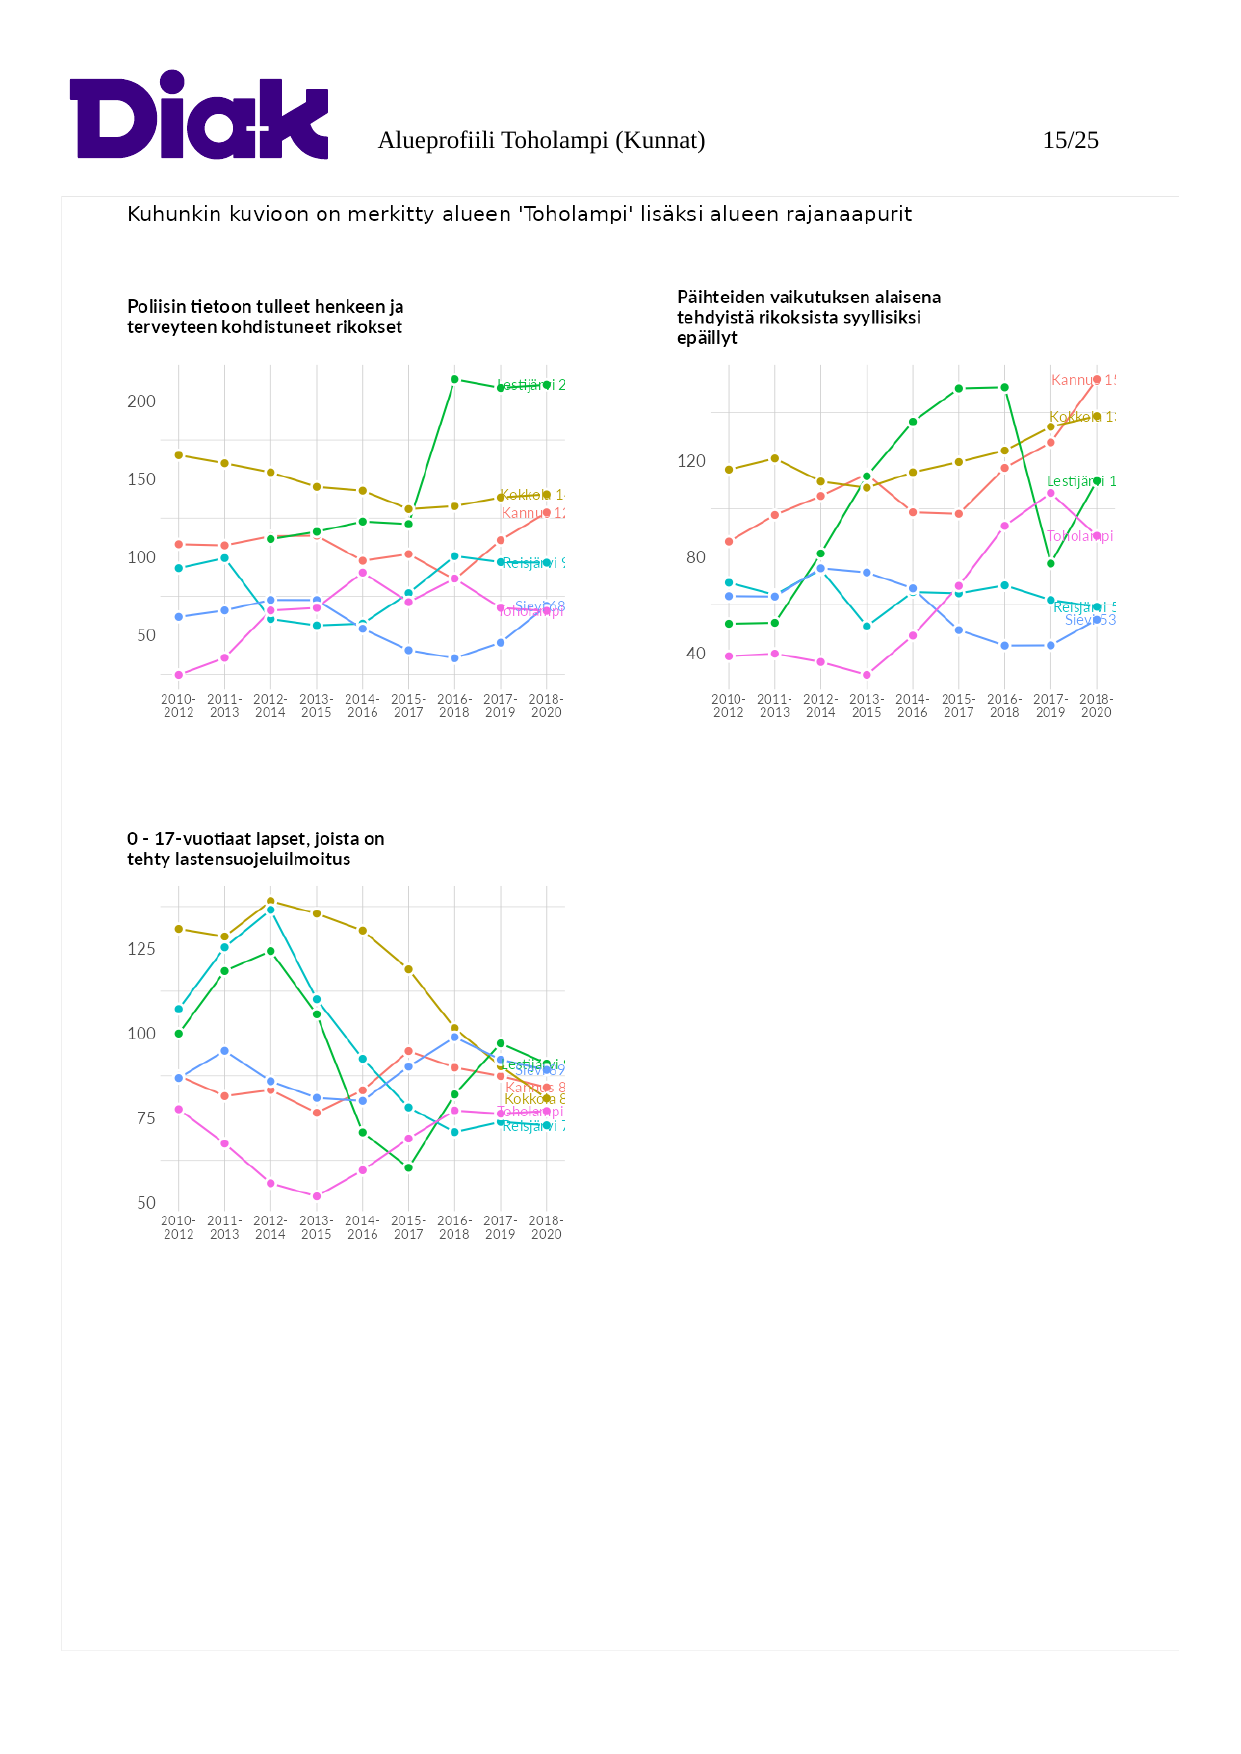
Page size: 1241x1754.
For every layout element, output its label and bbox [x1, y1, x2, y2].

picture [61, 196, 1179, 1651]
